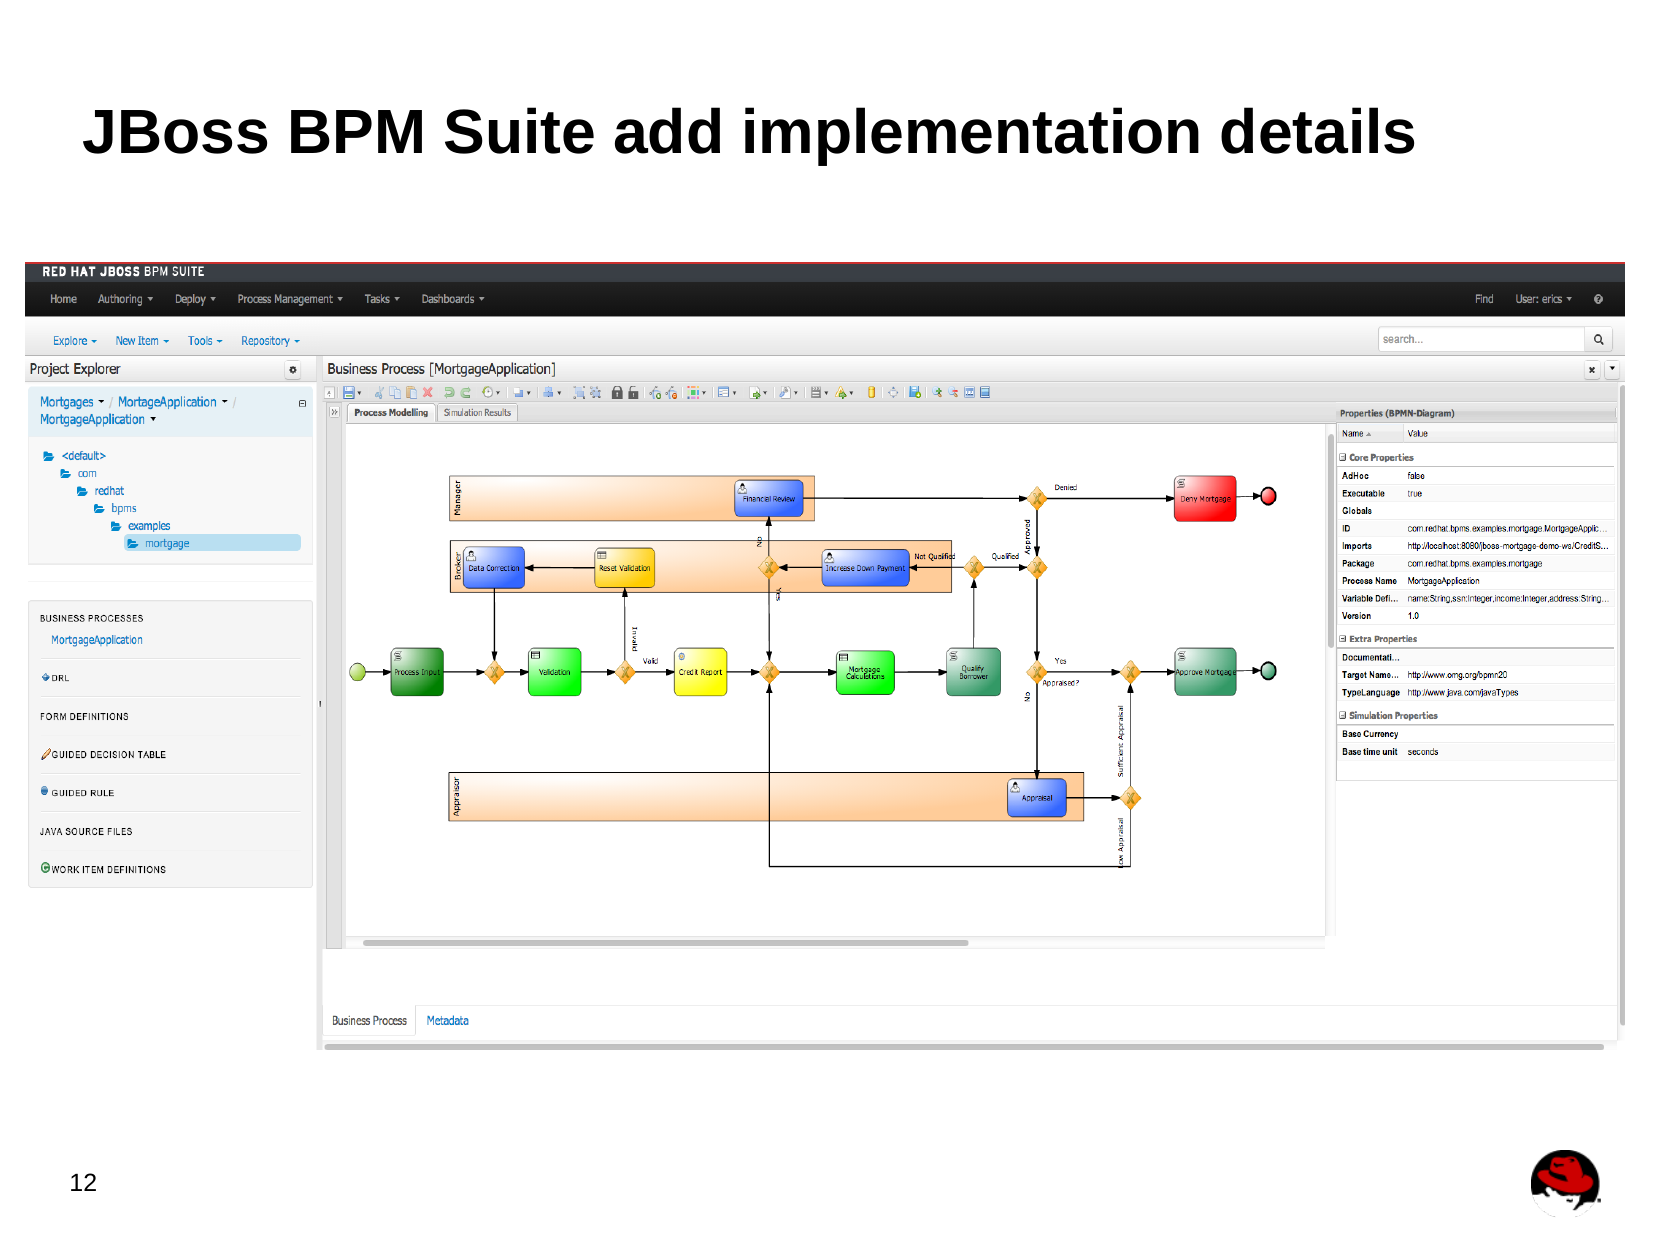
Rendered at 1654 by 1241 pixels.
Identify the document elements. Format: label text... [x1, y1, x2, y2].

picture [1531, 1150, 1601, 1218]
title JBoss BPM Suite add implementation details [82, 49, 1571, 215]
picture [25, 262, 1625, 1051]
